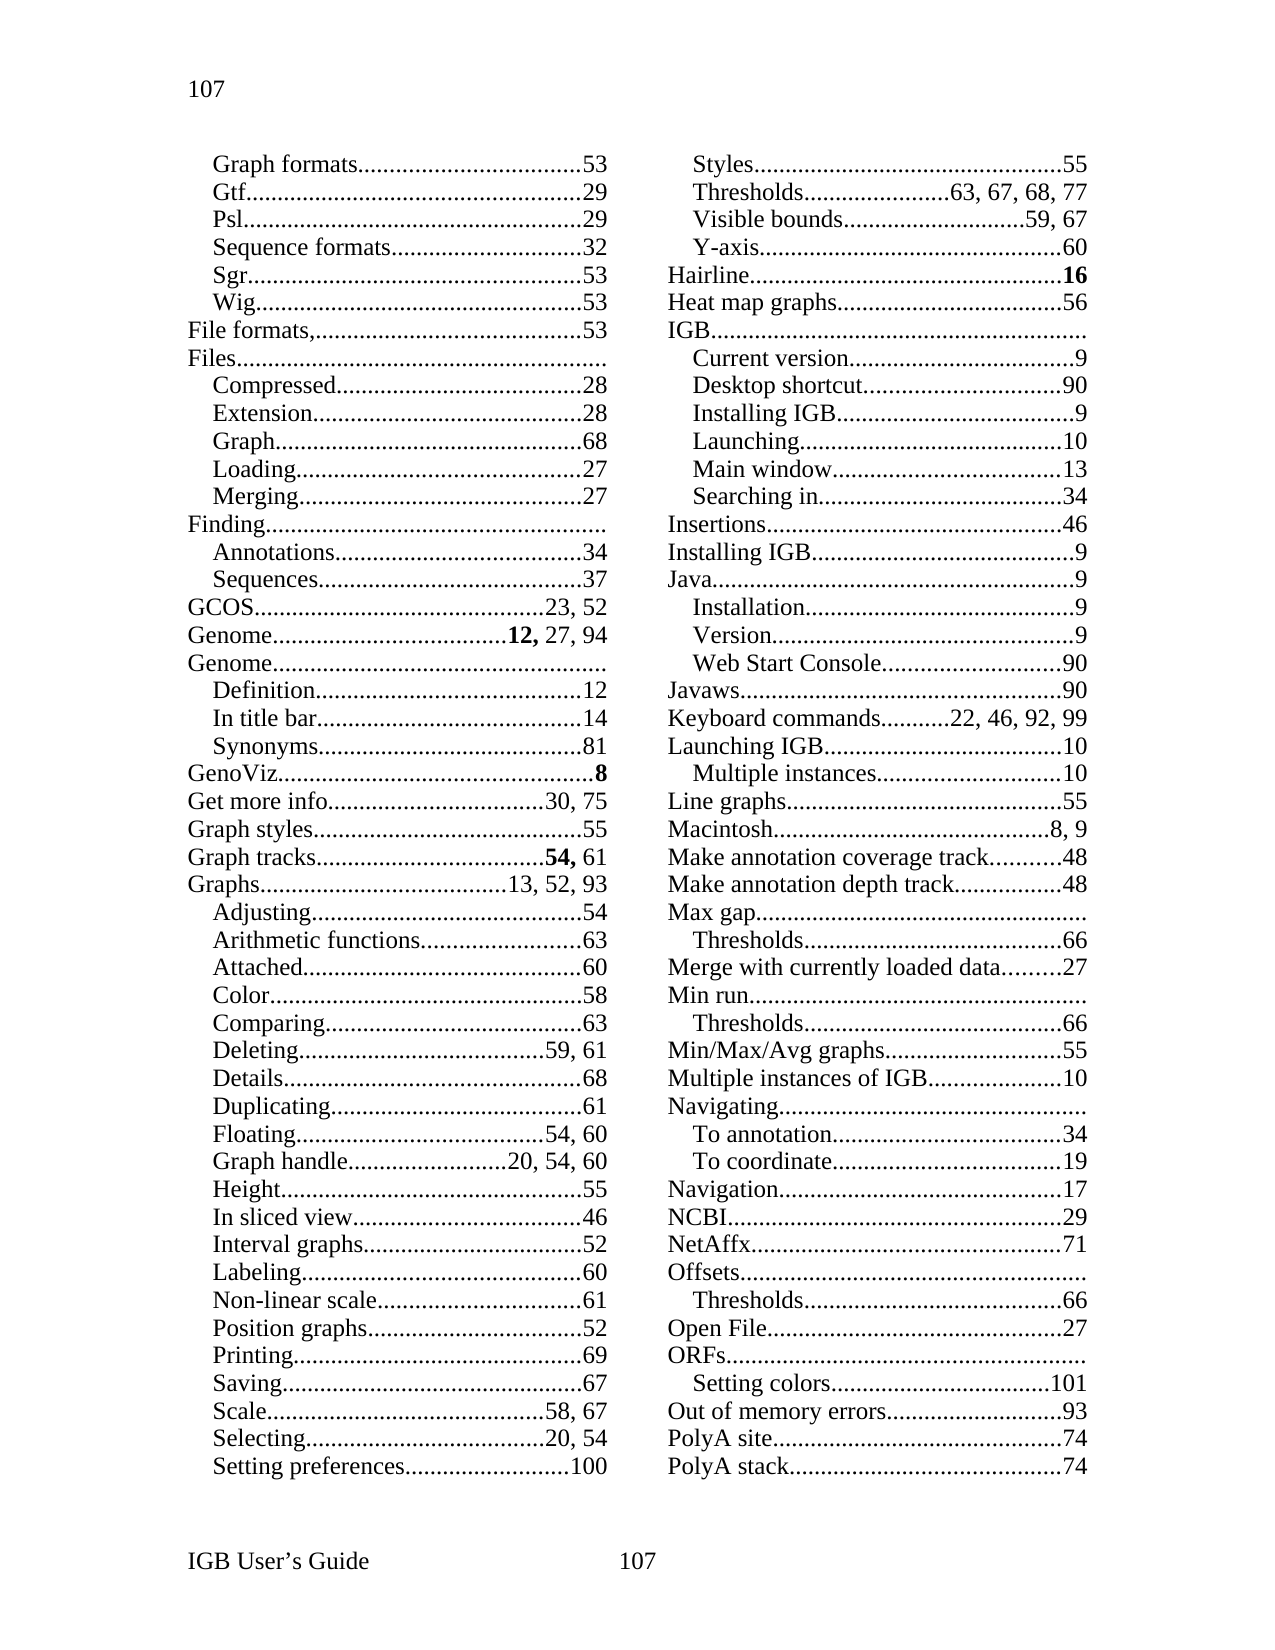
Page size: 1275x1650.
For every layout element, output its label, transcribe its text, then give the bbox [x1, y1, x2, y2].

text Setting preferences 100 [212, 1452, 607, 1480]
text PolyA stack 74 [667, 1452, 1087, 1480]
text Scale 58, 67 [212, 1397, 607, 1424]
text Loading 27 [212, 455, 607, 482]
text Thresholds 66 [692, 1286, 1087, 1314]
text Definition 12 [212, 676, 607, 704]
text Searching in 34 [692, 482, 1087, 510]
text Macintosh 8, 9 [667, 815, 1087, 843]
text Out of memory errors 93 [667, 1397, 1087, 1424]
text Thresholds 63, 67, 68, 77 [692, 178, 1087, 205]
text Current version 9 [692, 344, 1087, 372]
text Make annotation coverage track 48 [667, 843, 1087, 870]
text Installation 9 [692, 593, 1087, 621]
text Comparing 63 [212, 1009, 607, 1037]
text Sgr 53 [212, 261, 607, 288]
text Color 58 [212, 981, 607, 1009]
text Attached 60 [212, 953, 607, 981]
text Merging 27 [212, 482, 607, 510]
text Graph handle 20, 54, 60 [212, 1147, 607, 1175]
text PolyA site 74 [667, 1424, 1087, 1452]
text Sequence formats 32 [212, 233, 607, 261]
text GCOS 23, 52 [187, 593, 607, 621]
text Make annotation depth track 48 [667, 870, 1087, 898]
text Extension 28 [212, 399, 607, 427]
text GenoViz 8 [187, 759, 607, 787]
text Synonyms 81 [212, 732, 607, 759]
text Line graphs 55 [667, 787, 1087, 815]
text Genome 12, 27, 94 [187, 621, 607, 649]
text Web Start Console 90 [692, 649, 1087, 676]
text Thresholds 66 [692, 926, 1087, 953]
text In sliced view 46 [212, 1203, 607, 1231]
text Floating 54, 60 [212, 1120, 607, 1147]
text Duplicating 61 [212, 1092, 607, 1120]
text Desktop shortcut 90 [692, 372, 1087, 399]
text Arithmetic functions 63 [212, 926, 607, 953]
text NCBI 29 [667, 1203, 1087, 1231]
text Visible bounds 59, 67 [692, 205, 1087, 233]
text Javaws 90 [667, 676, 1087, 704]
text Multiple instances 10 [692, 759, 1087, 787]
text To annotation 34 [692, 1120, 1087, 1147]
text Sequences 37 [212, 566, 607, 593]
text ORFs [667, 1341, 1087, 1369]
text Offsets [667, 1258, 1087, 1286]
text To coordinate 19 [692, 1147, 1087, 1175]
text Genome [187, 649, 607, 676]
text Graphs 13, 52, 93 [187, 870, 607, 898]
text Files [187, 344, 607, 372]
text Min run [667, 981, 1087, 1009]
text Details 68 [212, 1064, 607, 1092]
text Installing IGB 9 [667, 538, 1087, 566]
text Navigation 17 [667, 1175, 1087, 1203]
text Printing 69 [212, 1341, 607, 1369]
text In title bar 14 [212, 704, 607, 732]
text Launching 10 [692, 427, 1087, 455]
text Finding [187, 510, 607, 538]
text Y-axis 60 [692, 233, 1087, 261]
text Installing IGB 9 [692, 399, 1087, 427]
text Hairline 16 [667, 261, 1087, 288]
text Min/Max/Avg graphs 55 [667, 1037, 1087, 1064]
text Open File 27 [667, 1314, 1087, 1341]
text Selecting 20, 54 [212, 1424, 607, 1452]
text Launching IGB 10 [667, 732, 1087, 759]
text Annotations 34 [212, 538, 607, 566]
text Graph tracks 54, 61 [187, 843, 607, 870]
text IGB [667, 316, 1087, 344]
text Navigating [667, 1092, 1087, 1120]
text Deleting 59, 61 [212, 1037, 607, 1064]
text Interval graphs 52 [212, 1231, 607, 1258]
text Heat map graphs 56 [667, 288, 1087, 316]
text Insertions 46 [667, 510, 1087, 538]
text Adjusting 54 [212, 898, 607, 926]
text Merge with currently loaded data 27 [667, 953, 1087, 981]
text Setting colors 101 [692, 1369, 1087, 1397]
text Compressed 28 [212, 372, 607, 399]
text Thresholds 66 [692, 1009, 1087, 1037]
text Height 55 [212, 1175, 607, 1203]
text Gtf 29 [212, 178, 607, 205]
text NetAffx 71 [667, 1231, 1087, 1258]
text Main window 13 [692, 455, 1087, 482]
text Max gap [667, 898, 1087, 926]
text Multiple instances of IGB 10 [667, 1064, 1087, 1092]
text Graph 68 [212, 427, 607, 455]
text Get more info 30, 75 [187, 787, 607, 815]
text Java 9 [667, 566, 1087, 593]
text Labeling 60 [212, 1258, 607, 1286]
text Keyboard commands 22, 46, 92, 99 [667, 704, 1087, 732]
text Non-linear scale 61 [212, 1286, 607, 1314]
text Graph styles 55 [187, 815, 607, 843]
text Styles 55 [692, 150, 1087, 178]
text Graph formats 53 [212, 150, 607, 178]
text Wig 53 [212, 288, 607, 316]
text Saving 67 [212, 1369, 607, 1397]
text File formats, 53 [187, 316, 607, 344]
text Psl 29 [212, 205, 607, 233]
text Position graphs 52 [212, 1314, 607, 1341]
text Version 9 [692, 621, 1087, 649]
